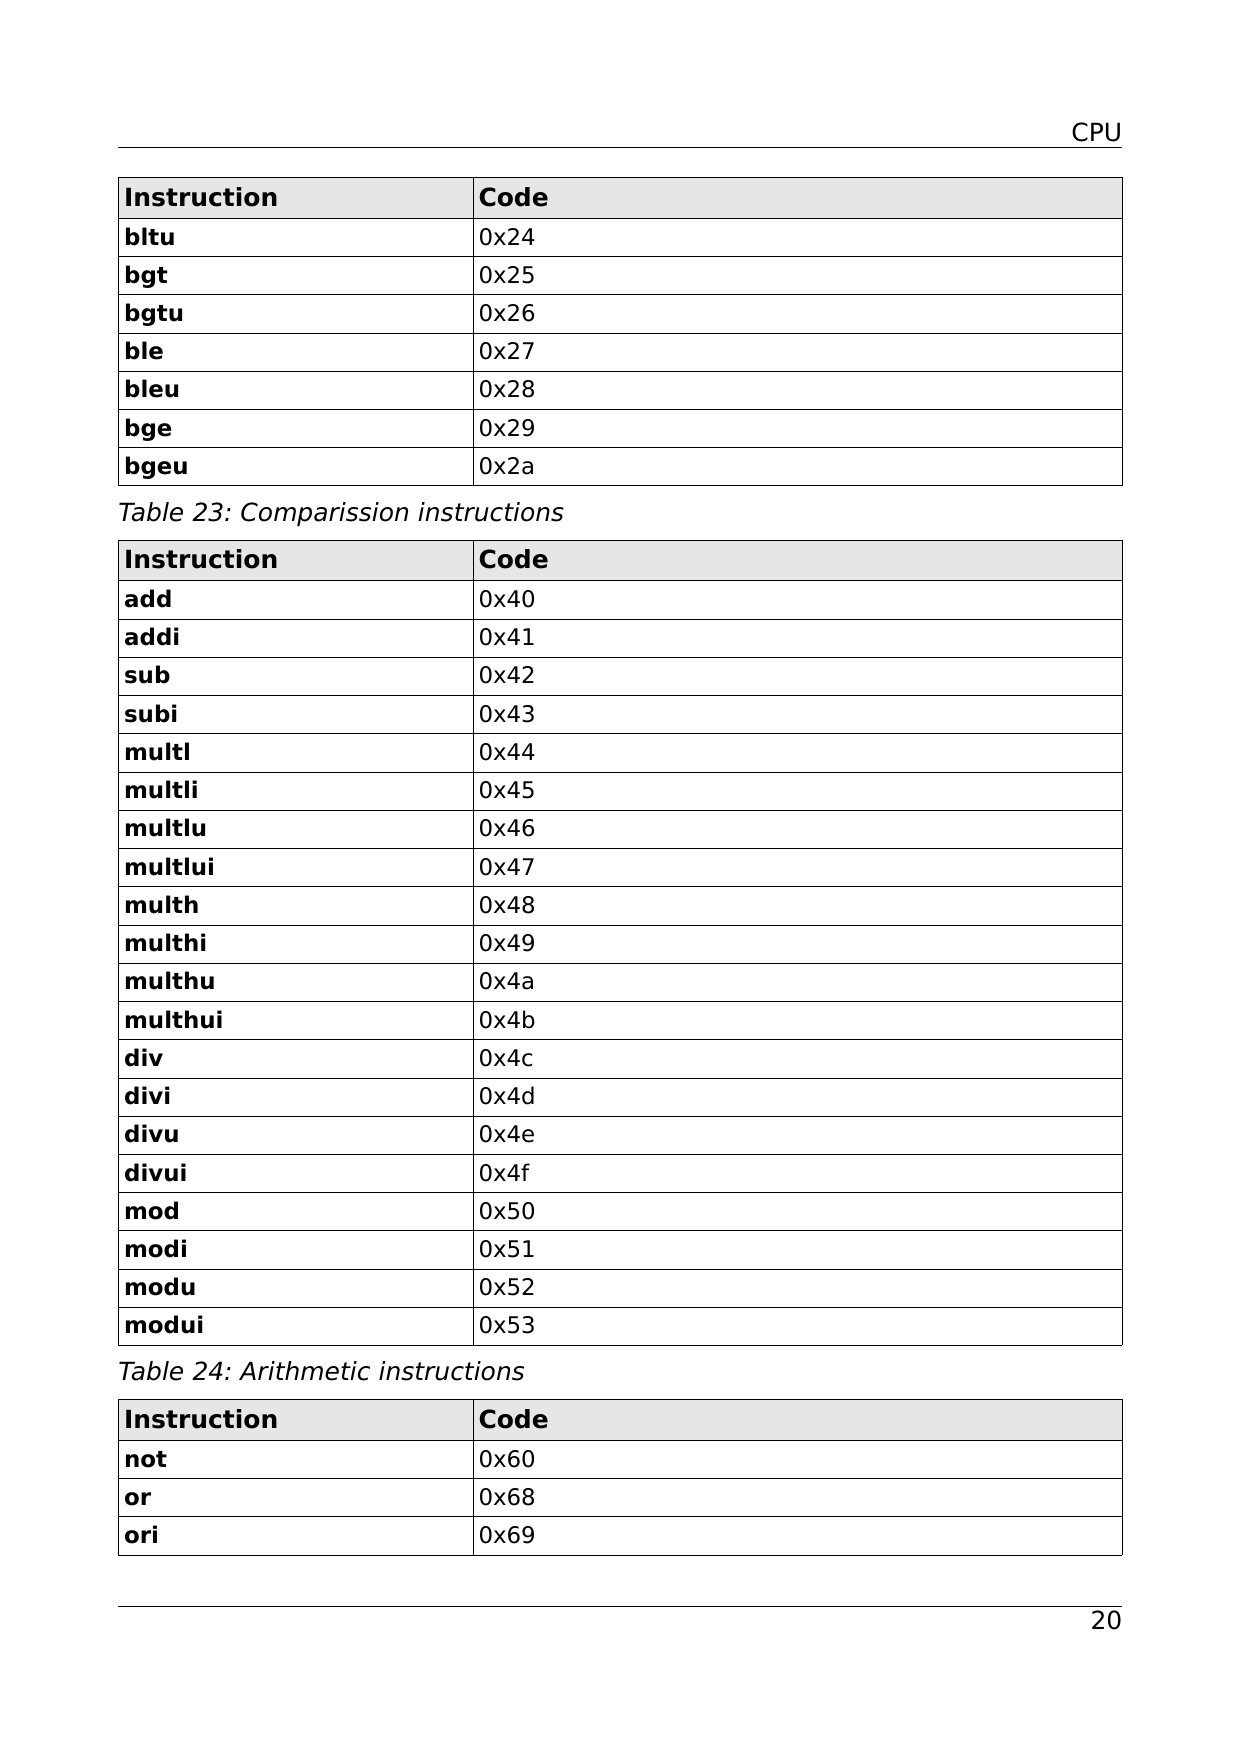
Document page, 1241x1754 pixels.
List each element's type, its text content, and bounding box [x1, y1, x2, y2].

table_cell 0x24 [474, 219, 1122, 256]
table_cell 0x51 [474, 1231, 1122, 1268]
table_cell 0x46 [474, 811, 1122, 848]
table_cell 0x4d [474, 1079, 1122, 1116]
table_cell 0x40 [474, 581, 1122, 619]
table_cell sub [119, 658, 473, 695]
table_cell bltu [119, 219, 473, 256]
table_cell add [119, 581, 473, 619]
table_cell 0x41 [474, 620, 1122, 657]
table_cell multhui [119, 1002, 473, 1039]
table_cell modi [119, 1231, 473, 1268]
table_cell divi [119, 1079, 473, 1116]
table_cell multli [119, 773, 473, 810]
table_cell 0x43 [474, 696, 1122, 733]
table_cell multh [119, 887, 473, 924]
table_cell 0x47 [474, 849, 1122, 886]
table_cell 0x4f [474, 1155, 1122, 1192]
table_cell 0x42 [474, 658, 1122, 695]
table_cell 0x29 [474, 410, 1122, 447]
table_cell 0x44 [474, 734, 1122, 772]
text Table 24: Arithmetic instructions [118, 1358, 1122, 1387]
table_cell 0x69 [474, 1517, 1122, 1555]
table_cell 0x52 [474, 1270, 1122, 1307]
table_cell ori [119, 1517, 473, 1555]
table_cell bge [119, 410, 473, 447]
table_header Code [474, 541, 1122, 580]
text Table 23: Comparission instructions [118, 498, 1122, 527]
table_cell ble [119, 334, 473, 371]
table_cell multhu [119, 964, 473, 1001]
table_header Instruction [119, 1400, 473, 1440]
table_cell 0x68 [474, 1479, 1122, 1516]
table_cell modu [119, 1270, 473, 1307]
table_cell 0x48 [474, 887, 1122, 924]
table_header Code [474, 178, 1122, 218]
table_cell 0x4e [474, 1117, 1122, 1154]
table_cell 0x4a [474, 964, 1122, 1001]
table_cell mod [119, 1193, 473, 1230]
table_cell multhi [119, 926, 473, 963]
table_cell not [119, 1441, 473, 1478]
table_cell subi [119, 696, 473, 733]
table_cell 0x25 [474, 257, 1122, 294]
table_cell addi [119, 620, 473, 657]
table_cell 0x53 [474, 1308, 1122, 1345]
table_cell 0x45 [474, 773, 1122, 810]
table_cell bgtu [119, 295, 473, 332]
table_cell divui [119, 1155, 473, 1192]
table_cell divu [119, 1117, 473, 1154]
table_cell modui [119, 1308, 473, 1345]
table_cell multlui [119, 849, 473, 886]
table_cell 0x27 [474, 334, 1122, 371]
table_cell multlu [119, 811, 473, 848]
table_cell 0x50 [474, 1193, 1122, 1230]
table_cell or [119, 1479, 473, 1516]
table_cell 0x2a [474, 448, 1122, 485]
table_cell bgeu [119, 448, 473, 485]
table_cell bgt [119, 257, 473, 294]
table_header Code [474, 1400, 1122, 1440]
table_cell 0x60 [474, 1441, 1122, 1478]
table_cell 0x26 [474, 295, 1122, 332]
table_header Instruction [119, 178, 473, 218]
table_cell 0x4b [474, 1002, 1122, 1039]
table_cell bleu [119, 372, 473, 409]
table_cell multl [119, 734, 473, 772]
table_cell 0x28 [474, 372, 1122, 409]
table_cell div [119, 1040, 473, 1077]
table_cell 0x4c [474, 1040, 1122, 1077]
table_cell 0x49 [474, 926, 1122, 963]
table_header Instruction [119, 541, 473, 580]
